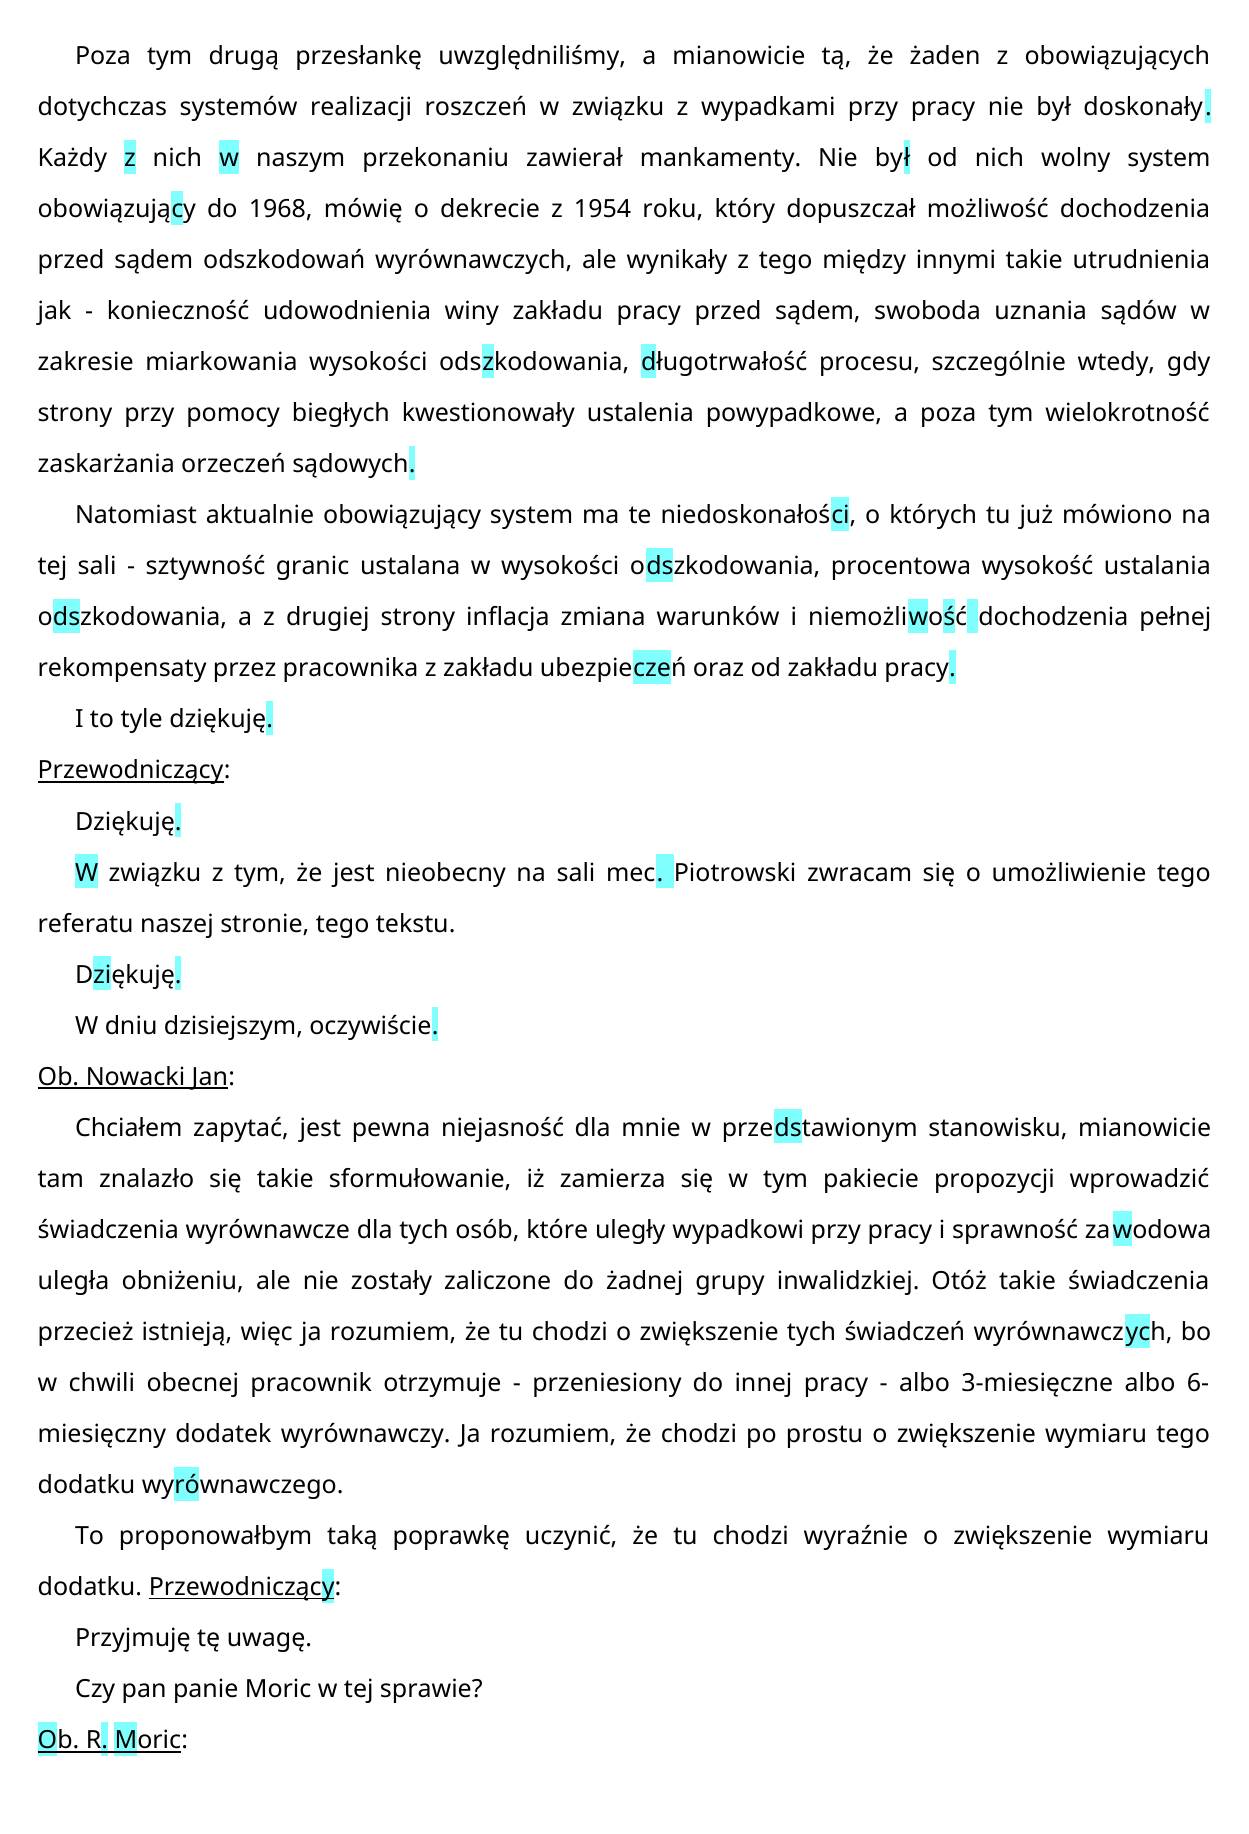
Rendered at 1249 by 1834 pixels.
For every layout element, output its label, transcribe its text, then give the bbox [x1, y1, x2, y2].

text Dziękuję. [37, 956, 1211, 990]
text Przyjmuję tę uwagę. [37, 1620, 1211, 1654]
text I to tyle dziękuję. [37, 701, 1211, 735]
text W dniu dzisiejszym, oczywiście. [37, 1007, 1211, 1041]
text Poza tym drugą przesłankę uwzględniliśmy, a mianowicie tą, że żaden z obowiązujących dotychczas systemów realizacji roszczeń w związku z wypadkami przy pracy nie był doskonały. Każdy z nich w naszym przekonaniu zawierał mankamenty. Nie był od nich wolny system obowiązujący do 1968, mówię o dekrecie z 1954 roku, który dopuszczał możliwość dochodzenia przed sądem odszkodowań wyrównawczych, ale wynikały z tego między innymi takie utrudnienia jak - konieczność udowodnienia winy zakładu pracy przed sądem, swoboda uznania sądów w zakresie miarkowania wysokości odszkodowania, długotrwałość procesu, szczególnie wtedy, gdy strony przy pomocy biegłych kwestionowały ustalenia powypadkowe, a poza tym wielokrotność zaskarżania orzeczeń sądowych. [37, 37, 1211, 480]
text Czy pan panie Moric w tej sprawie? [37, 1671, 1211, 1705]
text Przewodniczący: [37, 752, 1211, 786]
text Dziękuję. [37, 803, 1211, 837]
text Ob. Nowacki Jan: [37, 1058, 1211, 1092]
text Natomiast aktualnie obowiązujący system ma te niedoskonałości, o których tu już mówiono na tej sali - sztywność granic ustalana w wysokości odszkodowania, procentowa wysokość ustalania odszkodowania, a z drugiej strony inflacja zmiana warunków i niemożliwość dochodzenia pełnej rekompensaty przez pracownika z zakładu ubezpieczeń oraz od zakładu pracy. [37, 497, 1211, 684]
text Ob. R. Moric: [37, 1722, 1211, 1756]
text W związku z tym, że jest nieobecny na sali mec. Piotrowski zwracam się o umożliwienie tego referatu naszej stronie, tego tekstu. [37, 854, 1211, 939]
text Chciałem zapytać, jest pewna niejasność dla mnie w przedstawionym stanowisku, mianowicie tam znalazło się takie sformułowanie, iż zamierza się w tym pakiecie propozycji wprowadzić świadczenia wyrównawcze dla tych osób, które uległy wypadkowi przy pracy i sprawność zawodowa uległa obniżeniu, ale nie zostały zaliczone do żadnej grupy inwalidzkiej. Otóż takie świadczenia przecież istnieją, więc ja rozumiem, że tu chodzi o zwiększenie tych świadczeń wyrównawczych, bo w chwili obecnej pracownik otrzymuje - przeniesiony do innej pracy - albo 3-miesięczne albo 6-miesięczny dodatek wyrównawczy. Ja rozumiem, że chodzi po prostu o zwiększenie wymiaru tego dodatku wyrównawczego. [37, 1109, 1211, 1501]
text To proponowałbym taką poprawkę uczynić, że tu chodzi wyraźnie o zwiększenie wymiaru dodatku. Przewodniczący: [37, 1518, 1211, 1603]
